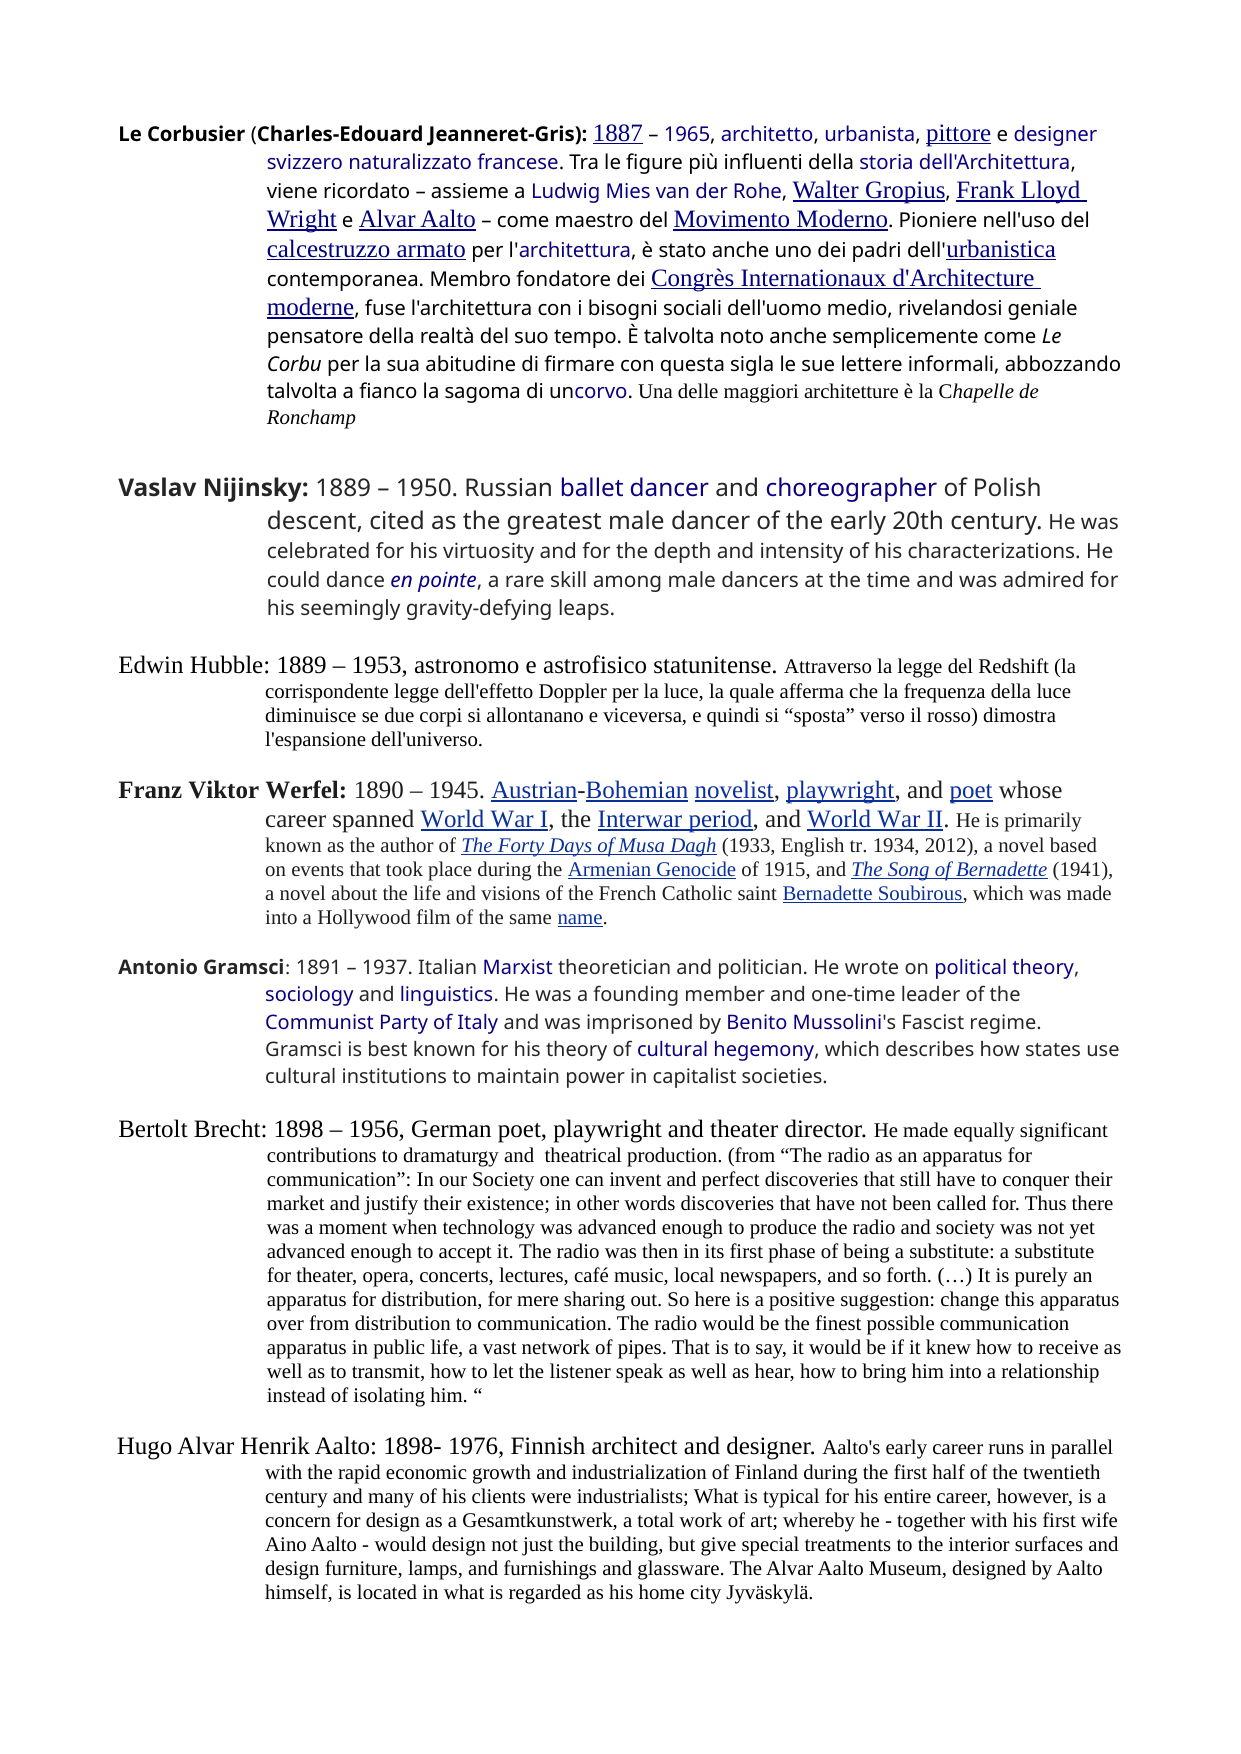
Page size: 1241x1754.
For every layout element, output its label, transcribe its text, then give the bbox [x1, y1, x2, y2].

text Edwin Hubble: 1889 – 1953, astronomo e astrofisico statunitense. Attraverso la legge del Redshift (la corrispondente legge dell'effetto Doppler per la luce, la quale afferma che la frequenza della luce diminuisce se due corpi si allontanano e viceversa, e quindi si “sposta” verso il rosso) dimostra l'espansione dell'universo. [118, 650, 1122, 751]
text Hugo Alvar Henrik Aalto: 1898- 1976, Finnish architect and designer. Aalto's early career runs in parallel with the rapid economic growth and industrialization of Finland during the first half of the twentieth century and many of his clients were industrialists; What is typical for his entire career, however, is a concern for design as a Gesamtkunstwerk, a total work of art; whereby he - together with his first wife Aino Aalto - would design not just the building, but give special treatments to the interior surfaces and design furniture, lamps, and furnishings and glassware. The Alvar Aalto Museum, designed by Aalto himself, is located in what is regarded as his home city Jyväskylä. [117, 1431, 1122, 1604]
text Vaslav Nijinsky: 1889 – 1950. Russian ballet dancer and choreographer of Polish descent, cited as the greatest male dancer of the early 20th century. He was celebrated for his virtuosity and for the depth and intensity of his characterizations. He could dance en pointe, a rare skill among male dancers at the time and was admired for his seemingly gravity-defying leaps. [118, 470, 1122, 622]
text Bertolt Brecht: 1898 – 1956, German poet, playwright and theater director. He made equally significant contributions to dramaturgy and theatrical production. (from “The radio as an apparatus for communication”: In our Society one can invent and perfect discoveries that still have to conquer their market and justify their existence; in other words discoveries that have not been called for. Thus there was a moment when technology was advanced enough to produce the radio and society was not yet advanced enough to accept it. The radio was then in its first phase of being a substitute: a substitute for theater, opera, concerts, lectures, café music, local newspapers, and so forth. (…) It is purely an apparatus for distribution, for mere sharing out. So here is a positive suggestion: change this apparatus over from distribution to communication. The radio would be the finest possible communication apparatus in public life, a vast network of pipes. That is to say, it would be if it knew how to receive as well as to transmit, how to let the listener speak as well as hear, how to bring him into a relationship instead of isolating him. “ [118, 1114, 1122, 1407]
text Franz Viktor Werfel: 1890 – 1945. Austrian-Bohemian novelist, playwright, and poet whose career spanned World War I, the Interwar period, and World War II. He is primarily known as the author of The Forty Days of Musa Dagh (1933, English tr. 1934, 2012), a novel based on events that took place during the Armenian Genocide of 1915, and The Song of Bernadette (1941), a novel about the life and visions of the French Catholic saint Bernadette Soubirous, which was made into a Hollywood film of the same name. [118, 775, 1122, 929]
text Le Corbusier (Charles-Edouard Jeanneret-Gris): 1887 – 1965, architetto, urbanista, pittore e designer svizzero naturalizzato francese. Tra le figure più influenti della storia dell'Architettura, viene ricordato – assieme a Ludwig Mies van der Rohe, Walter Gropius, Frank Lloyd Wright e Alvar Aalto – come maestro del Movimento Moderno. Pioniere nell'uso del calcestruzzo armato per l'architettura, è stato anche uno dei padri dell'urbanistica contemporanea. Membro fondatore dei Congrès Internationaux d'Architecture moderne, fuse l'architettura con i bisogni sociali dell'uomo medio, rivelandosi geniale pensatore della realtà del suo tempo. È talvolta noto anche semplicemente come Le Corbu per la sua abitudine di firmare con questa sigla le sue lettere informali, abbozzando talvolta a fianco la sagoma di uncorvo. Una delle maggiori architetture è la Chapelle de Ronchamp [118, 118, 1122, 429]
text Antonio Gramsci: 1891 – 1937. Italian Marxist theoretician and politician. He wrote on political theory, sociology and linguistics. He was a founding member and one-time leader of the Communist Party of Italy and was imprisoned by Benito Mussolini's Fascist regime. Gramsci is best known for his theory of cultural hegemony, which describes how states use cultural institutions to maintain power in capitalist societies. [118, 953, 1122, 1090]
